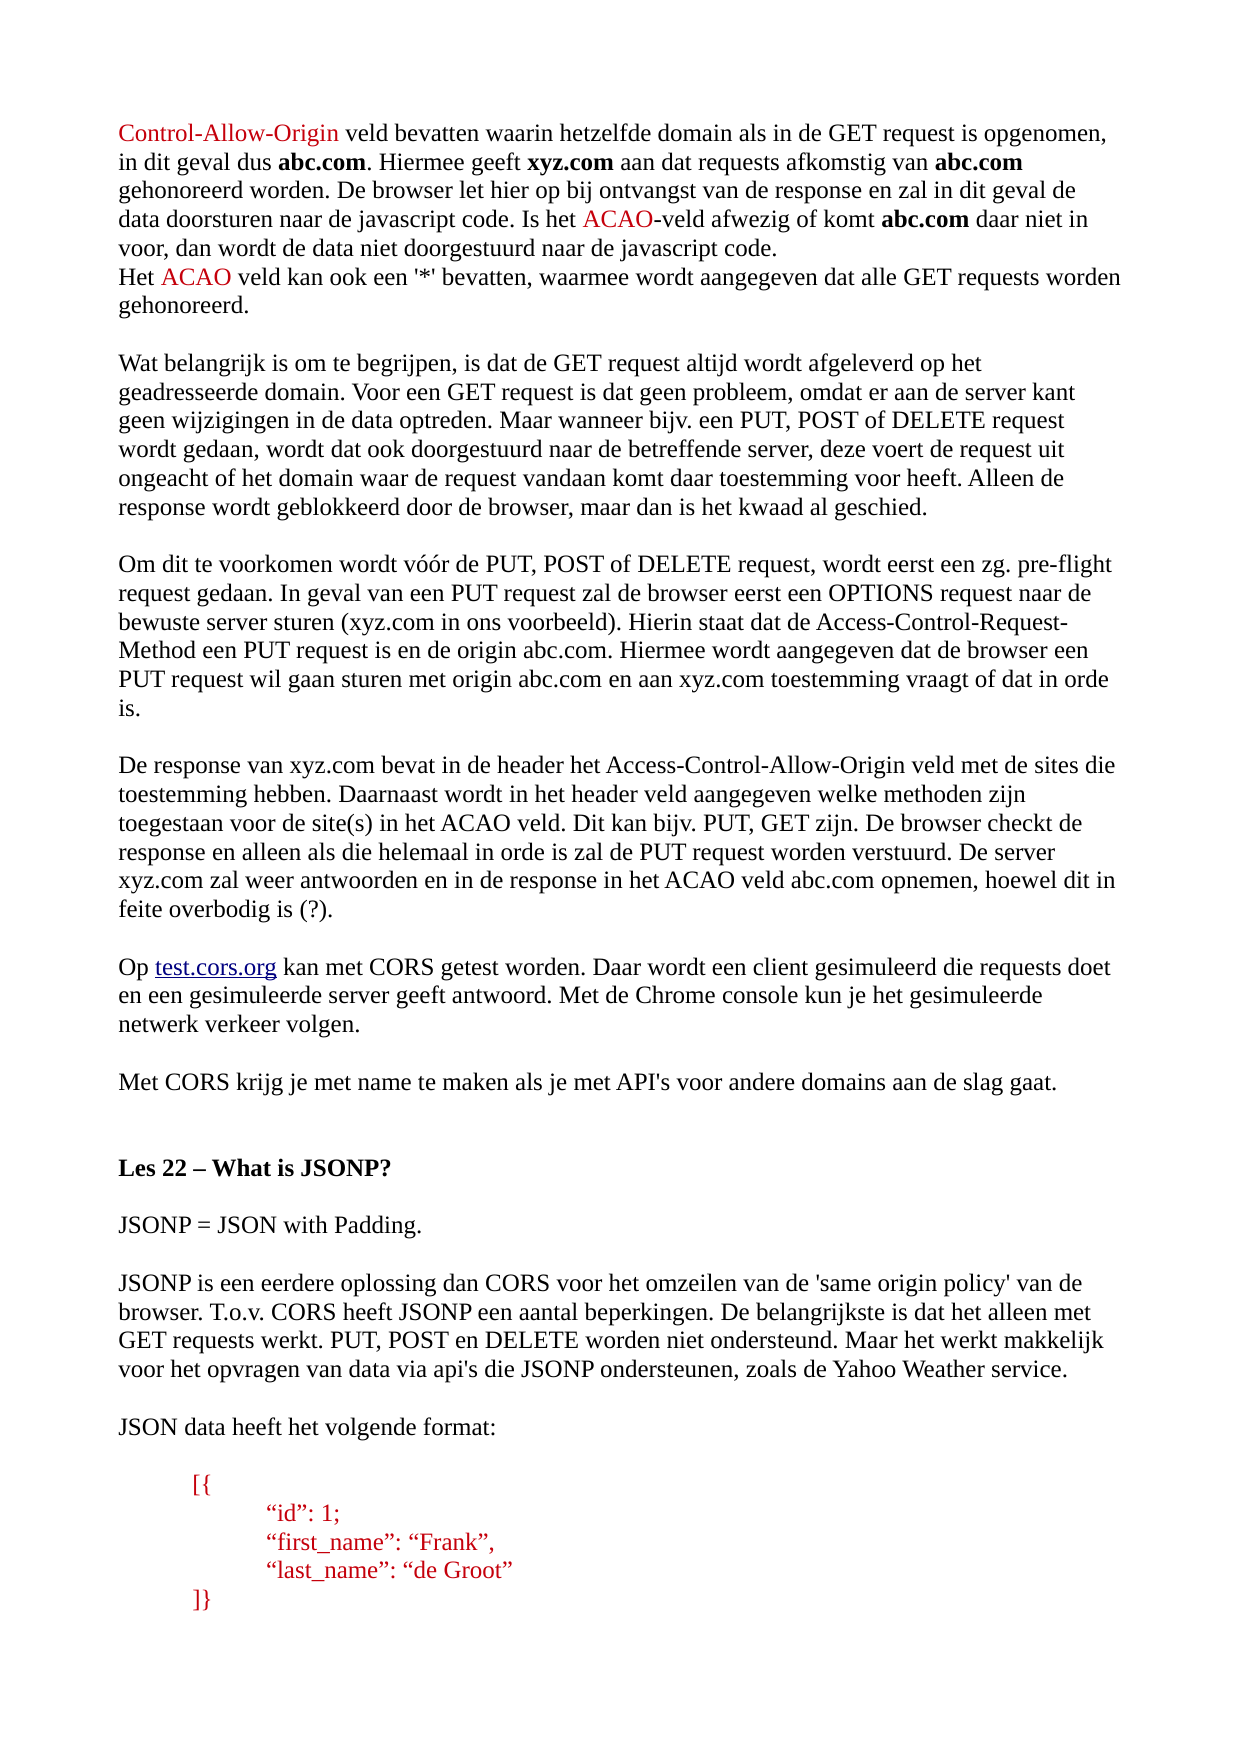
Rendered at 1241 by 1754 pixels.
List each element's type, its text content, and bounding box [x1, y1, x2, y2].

text JSONP is een eerdere oplossing dan CORS voor het omzeilen van de 'same origin policy' van de browser. T.o.v. CORS heeft JSONP een aantal beperkingen. De belangrijkste is dat het alleen met GET requests werkt. PUT, POST en DELETE worden niet ondersteund. Maar het werkt makkelijk voor het opvragen van data via api's die JSONP ondersteunen, zoals de Yahoo Weather service. [118, 1268, 1122, 1383]
text JSONP = JSON with Padding. [118, 1211, 1122, 1239]
text JSON data heeft het volgende format: [118, 1412, 1122, 1441]
text ]} [118, 1584, 1122, 1613]
text De response van xyz.com bevat in de header het Access-Control-Allow-Origin veld met de sites die toestemming hebben. Daarnaast wordt in het header veld aangegeven welke methoden zijn toegestaan voor de site(s) in het ACAO veld. Dit kan bijv. PUT, GET zijn. De browser checkt de response en alleen als die helemaal in orde is zal de PUT request worden verstuurd. De server xyz.com zal weer antwoorden en in de response in het ACAO veld abc.com opnemen, hoewel dit in feite overbodig is (?). [118, 751, 1122, 923]
text Het ACAO veld kan ook een '*' bevatten, waarmee wordt aangegeven dat alle GET requests worden gehonoreerd. [118, 262, 1122, 319]
text Control-Allow-Origin veld bevatten waarin hetzelfde domain als in de GET request is opgenomen, in dit geval dus abc.com. Hiermee geeft xyz.com aan dat requests afkomstig van abc.com gehonoreerd worden. De browser let hier op bij ontvangst van de response en zal in dit geval de data doorsturen naar de javascript code. Is het ACAO-veld afwezig of komt abc.com daar niet in voor, dan wordt de data niet doorgestuurd naar de javascript code. [118, 118, 1122, 262]
text Wat belangrijk is om te begrijpen, is dat de GET request altijd wordt afgeleverd op het geadresseerde domain. Voor een GET request is dat geen probleem, omdat er aan de server kant geen wijzigingen in de data optreden. Maar wanneer bijv. een PUT, POST of DELETE request wordt gedaan, wordt dat ook doorgestuurd naar de betreffende server, deze voert de request uit ongeacht of het domain waar de request vandaan komt daar toestemming voor heeft. Alleen de response wordt geblokkeerd door de browser, maar dan is het kwaad al geschied. [118, 348, 1122, 521]
text [{ [118, 1469, 1122, 1498]
text “id”: 1; [118, 1498, 1122, 1527]
text Les 22 – What is JSONP? [118, 1153, 1122, 1182]
text Met CORS krijg je met name te maken als je met API's voor andere domains aan de slag gaat. [118, 1067, 1122, 1096]
text Om dit te voorkomen wordt vóór de PUT, POST of DELETE request, wordt eerst een zg. pre-flight request gedaan. In geval van een PUT request zal de browser eerst een OPTIONS request naar de bewuste server sturen (xyz.com in ons voorbeeld). Hierin staat dat de Access-Control-Request-Method een PUT request is en de origin abc.com. Hiermee wordt aangegeven dat de browser een PUT request wil gaan sturen met origin abc.com en aan xyz.com toestemming vraagt of dat in orde is. [118, 549, 1122, 722]
text Op test.cors.org kan met CORS getest worden. Daar wordt een client gesimuleerd die requests doet en een gesimuleerde server geeft antwoord. Met de Chrome console kun je het gesimuleerde netwerk verkeer volgen. [118, 952, 1122, 1038]
text “first_name”: “Frank”, [118, 1527, 1122, 1556]
text “last_name”: “de Groot” [118, 1556, 1122, 1584]
